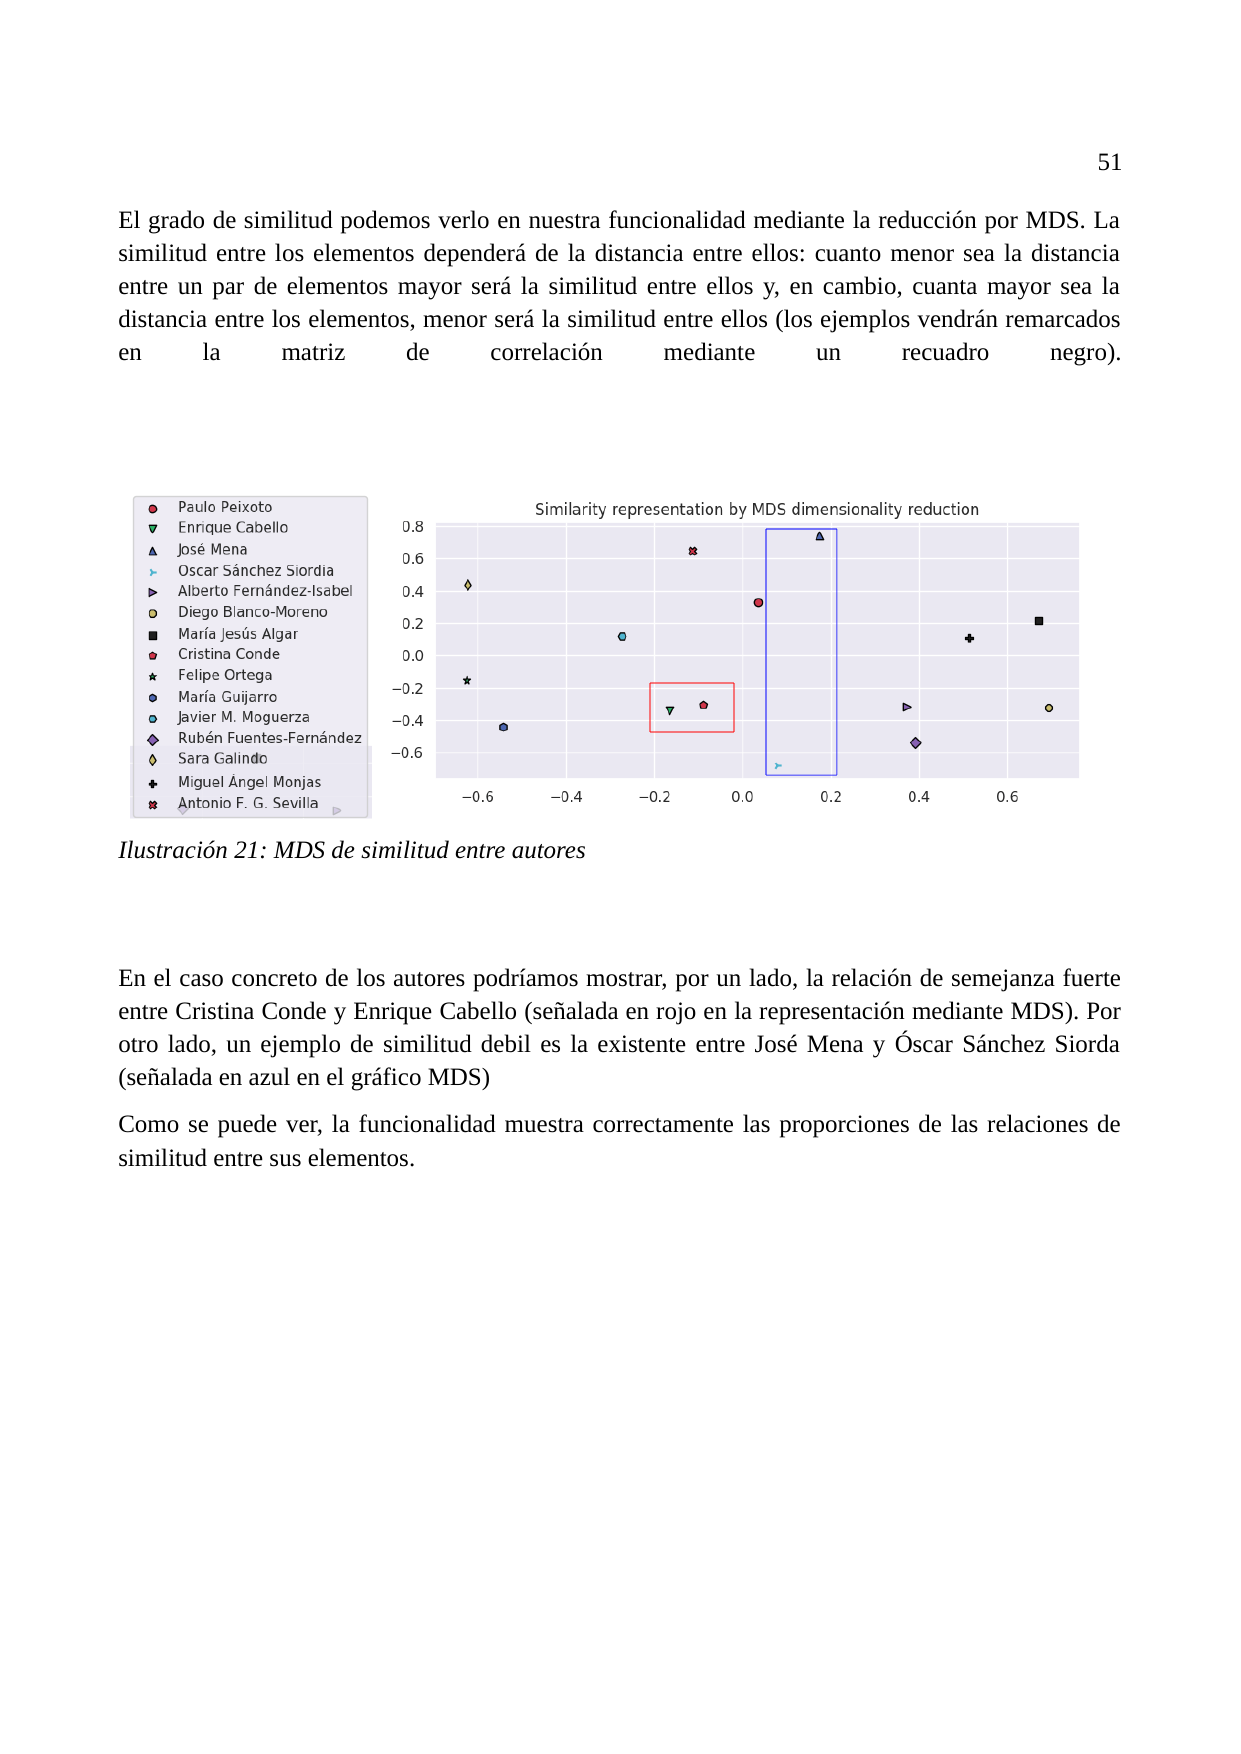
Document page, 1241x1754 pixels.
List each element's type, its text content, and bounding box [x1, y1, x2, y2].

text En el caso concreto de los autores podríamos mostrar, por un lado, la relación de semejanza fuerte entre Cristina Conde y Enrique Cabello (señalada en rojo en la representación mediante MDS). Por otro lado, un ejemplo de similitud debil es la existente entre José Mena y Óscar Sánchez Siorda (señalada en azul en el gráfico MDS) [118, 963, 1122, 1091]
picture [118, 477, 1123, 830]
text Ilustración 21: MDS de similitud entre autores [118, 830, 1122, 863]
text El grado de similitud podemos verlo en nuestra funcionalidad mediante la reducción por MDS. La similitud entre los elementos dependerá de la distancia entre ellos: cuanto menor sea la distancia entre un par de elementos mayor será la similitud entre ellos y, en cambio, cuanta mayor sea la distancia entre los elementos, menor será la similitud entre ellos (los ejemplos vendrán remarcados en la matriz de correlación mediante un recuadro negro). [118, 205, 1122, 399]
text Como se puede ver, la funcionalidad muestra correctamente las proporciones de las relaciones de similitud entre sus elementos. [118, 1109, 1122, 1171]
